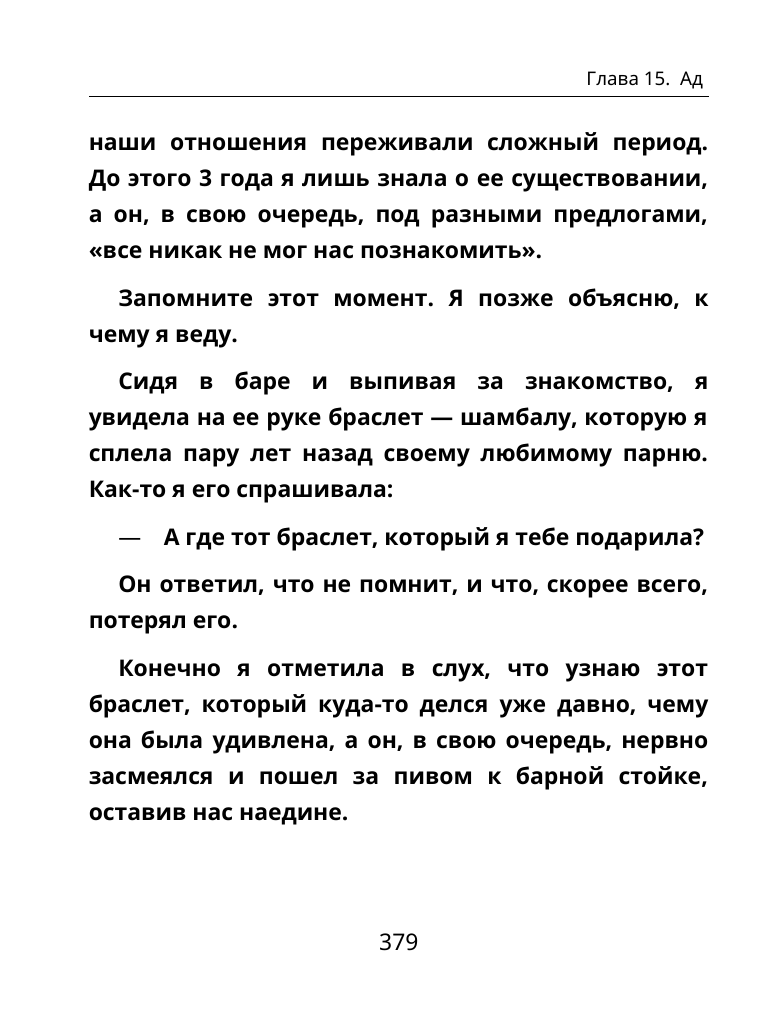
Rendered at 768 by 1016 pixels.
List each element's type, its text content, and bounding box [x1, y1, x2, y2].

text наши отношения переживали сложный период. До этого 3 года я лишь знала о ее существовании, а он, в свою очередь, под разными предлогами, «все никак не мог нас познакомить». [88, 126, 709, 265]
list А где тот браслет, который я тебе подарила? [88, 521, 709, 552]
text Сидя в баре и выпивая за знакомство, я увидела на ее руке браслет — шамбалу, которую я сплела пару лет назад своему любимому парню. Как-то я его спрашивала: [88, 365, 709, 504]
text Он ответил, что не помнит, и что, скорее всего, потерял его. [88, 568, 709, 636]
text Конечно я отметила в слух, что узнаю этот браслет, который куда-то делся уже давно, чему она была удивлена, а он, в свою очередь, нервно засмеялся и пошел за пивом к барной стойке, оставив нас наедине. [88, 652, 709, 827]
text Запомните этот момент. Я позже объясню, к чему я веду. [88, 282, 709, 349]
